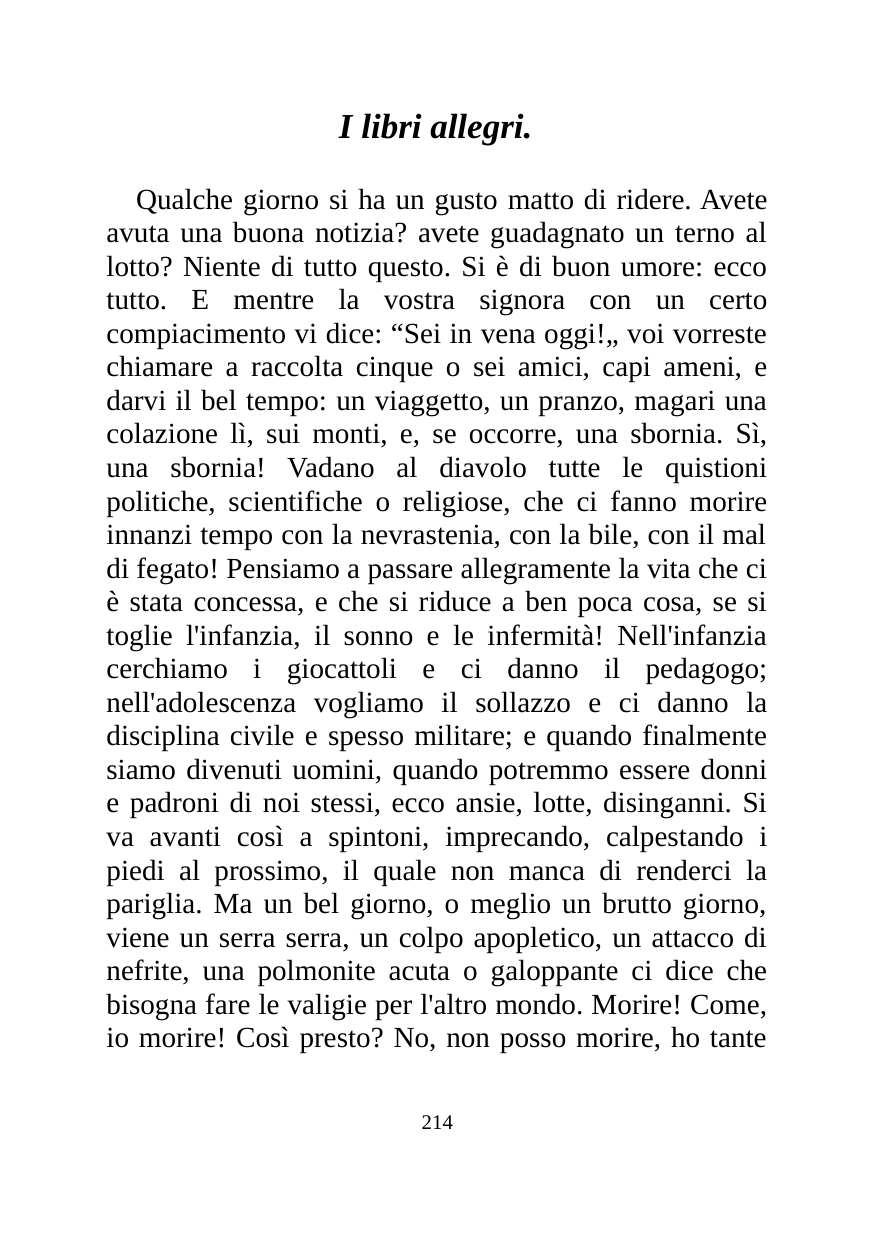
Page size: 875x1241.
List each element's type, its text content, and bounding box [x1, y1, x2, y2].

subtitle I libri allegri. [106, 106, 768, 146]
text Qualche giorno si ha un gusto matto di ridere. Avete avuta una buona notizia? avete guadagnato un terno al lotto? Niente di tutto questo. Si è di buon umore: ecco tutto. E mentre la vostra signora con un certo compiacimento vi dice: “Sei in vena oggi!„ voi vorreste chiamare a raccolta cinque o sei amici, capi ameni, e darvi il bel tempo: un viaggetto, un pranzo, magari una colazione lì, sui monti, e, se occorre, una sbornia. Sì, una sbornia! Vadano al diavolo tutte le quistioni politiche, scientifiche o religiose, che ci fanno morire innanzi tempo con la nevrastenia, con la bile, con il mal di fegato! Pensiamo a passare allegramente la vita che ci è stata concessa, e che si riduce a ben poca cosa, se si toglie l'infanzia, il sonno e le infermità! Nell'infanzia cerchiamo i giocattoli e ci danno il pedagogo; nell'adolescenza vogliamo il sollazzo e ci danno la disciplina civile e spesso militare; e quando finalmente siamo divenuti uomini, quando potremmo essere donni e padroni di noi stessi, ecco ansie, lotte, disinganni. Si va avanti così a spintoni, imprecando, calpestando i piedi al prossimo, il quale non manca di renderci la pariglia. Ma un bel giorno, o meglio un brutto giorno, viene un serra serra, un colpo apopletico, un attacco di nefrite, una polmonite acuta o galoppante ci dice che bisogna fare le valigie per l'altro mondo. Morire! Come, io morire! Così presto? No, non posso morire, ho tante [106, 182, 768, 1054]
